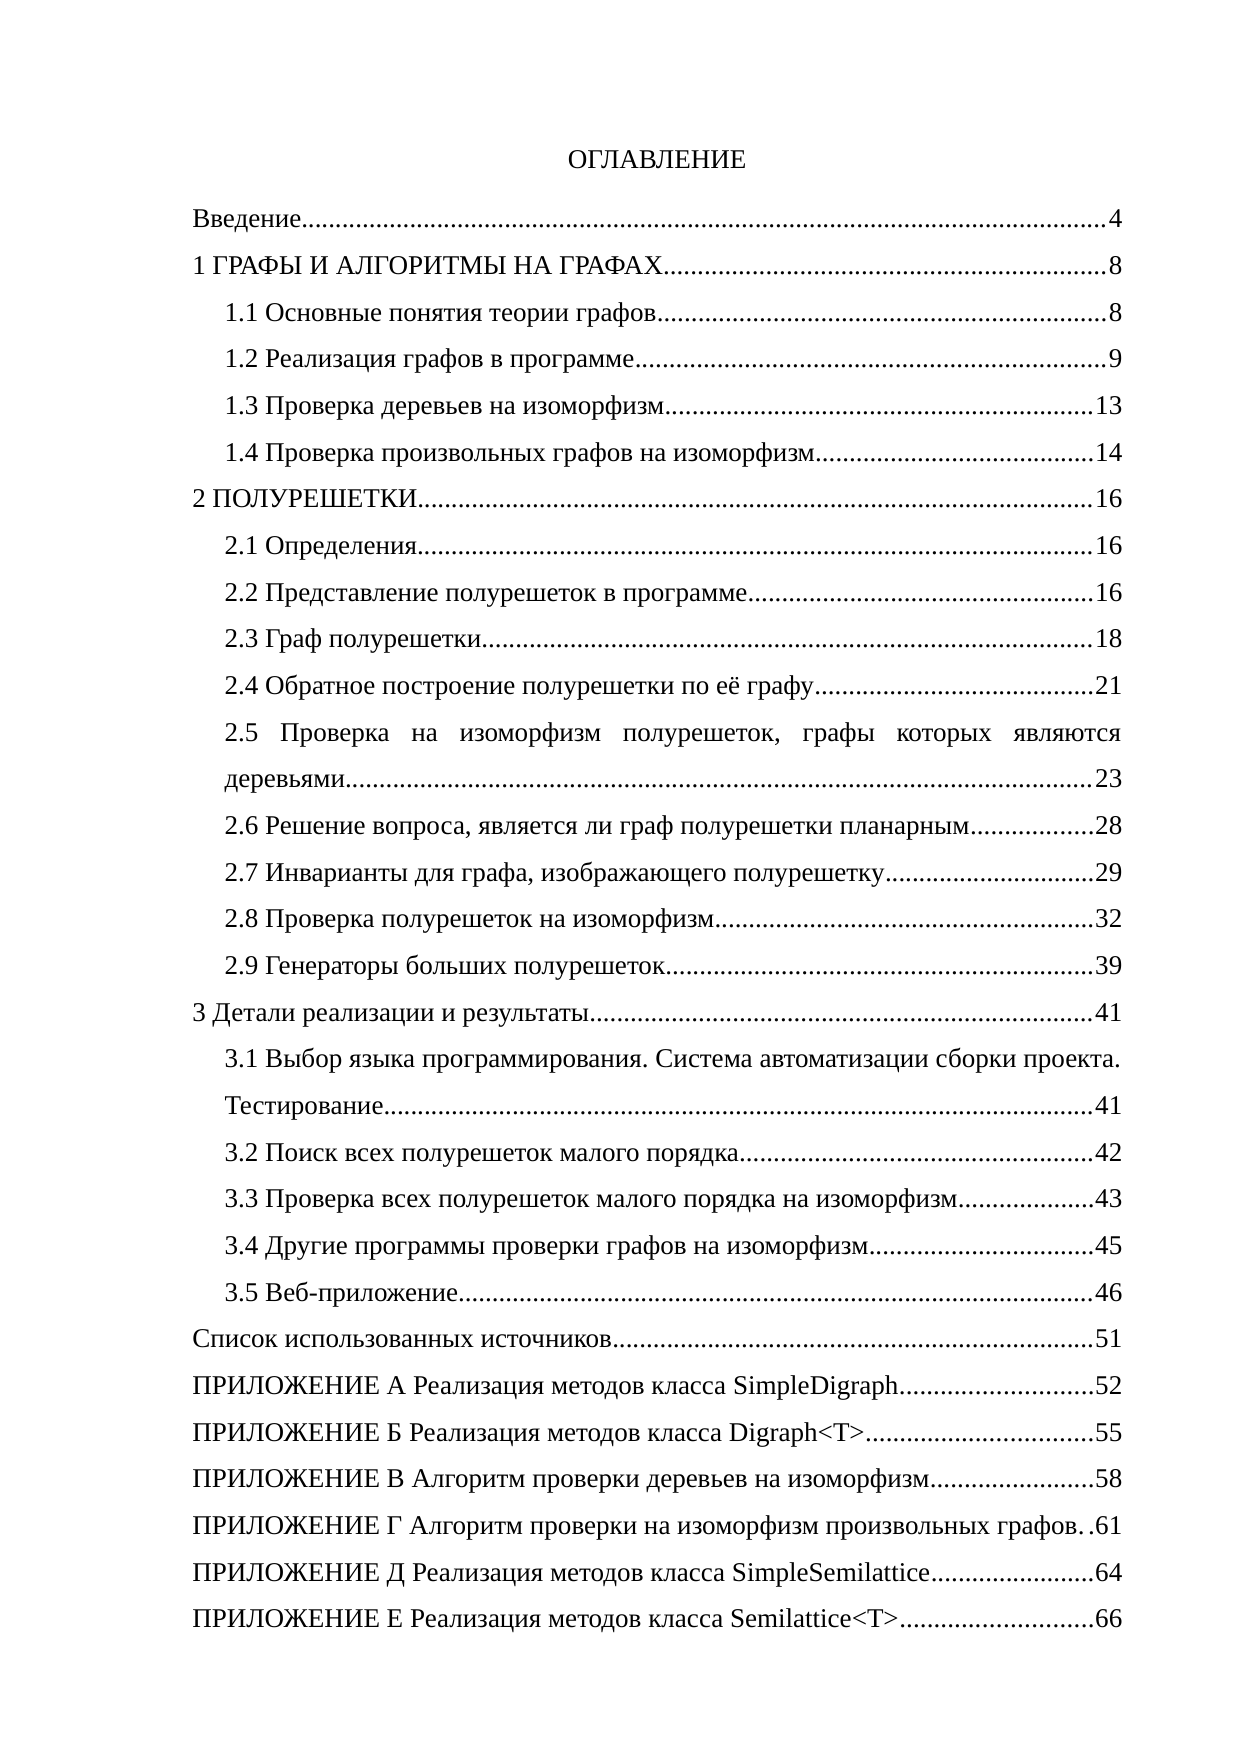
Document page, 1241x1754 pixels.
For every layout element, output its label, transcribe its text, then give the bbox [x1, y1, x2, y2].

text ПРИЛОЖЕНИЕ А Реализация методов класса SimpleDigraph 52 [118, 1369, 1122, 1400]
text 2.8 Проверка полурешеток на изоморфизм 32 [224, 902, 1122, 933]
text 3.1 Выбор языка программирования. Система автоматизации сборки проекта. Тестирование 41 [224, 1042, 1122, 1120]
subtitle Оглавление [118, 143, 1122, 174]
text 1.1 Основные понятия теории графов 8 [224, 296, 1122, 327]
text 3.5 Веб-приложение 46 [224, 1276, 1122, 1307]
text 2.2 Представление полурешеток в программе 16 [224, 576, 1122, 607]
text 2.9 Генераторы больших полурешеток 39 [224, 949, 1122, 980]
text 3.2 Поиск всех полурешеток малого порядка 42 [224, 1136, 1122, 1167]
text 1.4 Проверка произвольных графов на изоморфизм 14 [224, 436, 1122, 467]
text 1.2 Реализация графов в программе 9 [224, 342, 1122, 373]
text 2.4 Обратное построение полурешетки по её графу 21 [224, 669, 1122, 700]
text 3.4 Другие программы проверки графов на изоморфизм 45 [224, 1229, 1122, 1260]
text Введение 4 [118, 202, 1122, 233]
text ПРИЛОЖЕНИЕ Д Реализация методов класса SimpleSemilattice 64 [118, 1556, 1122, 1587]
text 2.5 Проверка на изоморфизм полурешеток, графы которых являются деревьями 23 [224, 716, 1122, 793]
text 2.6 Решение вопроса, является ли граф полурешетки планарным 28 [224, 809, 1122, 840]
text 1.3 Проверка деревьев на изоморфизм 13 [224, 389, 1122, 420]
text 3.3 Проверка всех полурешеток малого порядка на изоморфизм 43 [224, 1182, 1122, 1213]
text 2 ПОЛУРЕШЕТКИ 16 [118, 482, 1122, 513]
text ПРИЛОЖЕНИЕ В Алгоритм проверки деревьев на изоморфизм 58 [118, 1462, 1122, 1493]
text 3 Детали реализации и результаты 41 [118, 996, 1122, 1027]
text 2.3 Граф полурешетки 18 [224, 622, 1122, 653]
text ПРИЛОЖЕНИЕ Б Реализация методов класса Digraph<T> 55 [118, 1416, 1122, 1447]
text ПРИЛОЖЕНИЕ Е Реализация методов класса Semilattice<T> 66 [118, 1602, 1122, 1633]
text ПРИЛОЖЕНИЕ Г Алгоритм проверки на изоморфизм произвольных графов 61 [118, 1509, 1122, 1540]
text Список использованных источников 51 [118, 1322, 1122, 1353]
text 1 ГРАФЫ И АЛГОРИТМЫ НА ГРАФАХ 8 [118, 249, 1122, 280]
text 2.7 Инварианты для графа, изображающего полурешетку 29 [224, 856, 1122, 887]
text 2.1 Определения 16 [224, 529, 1122, 560]
